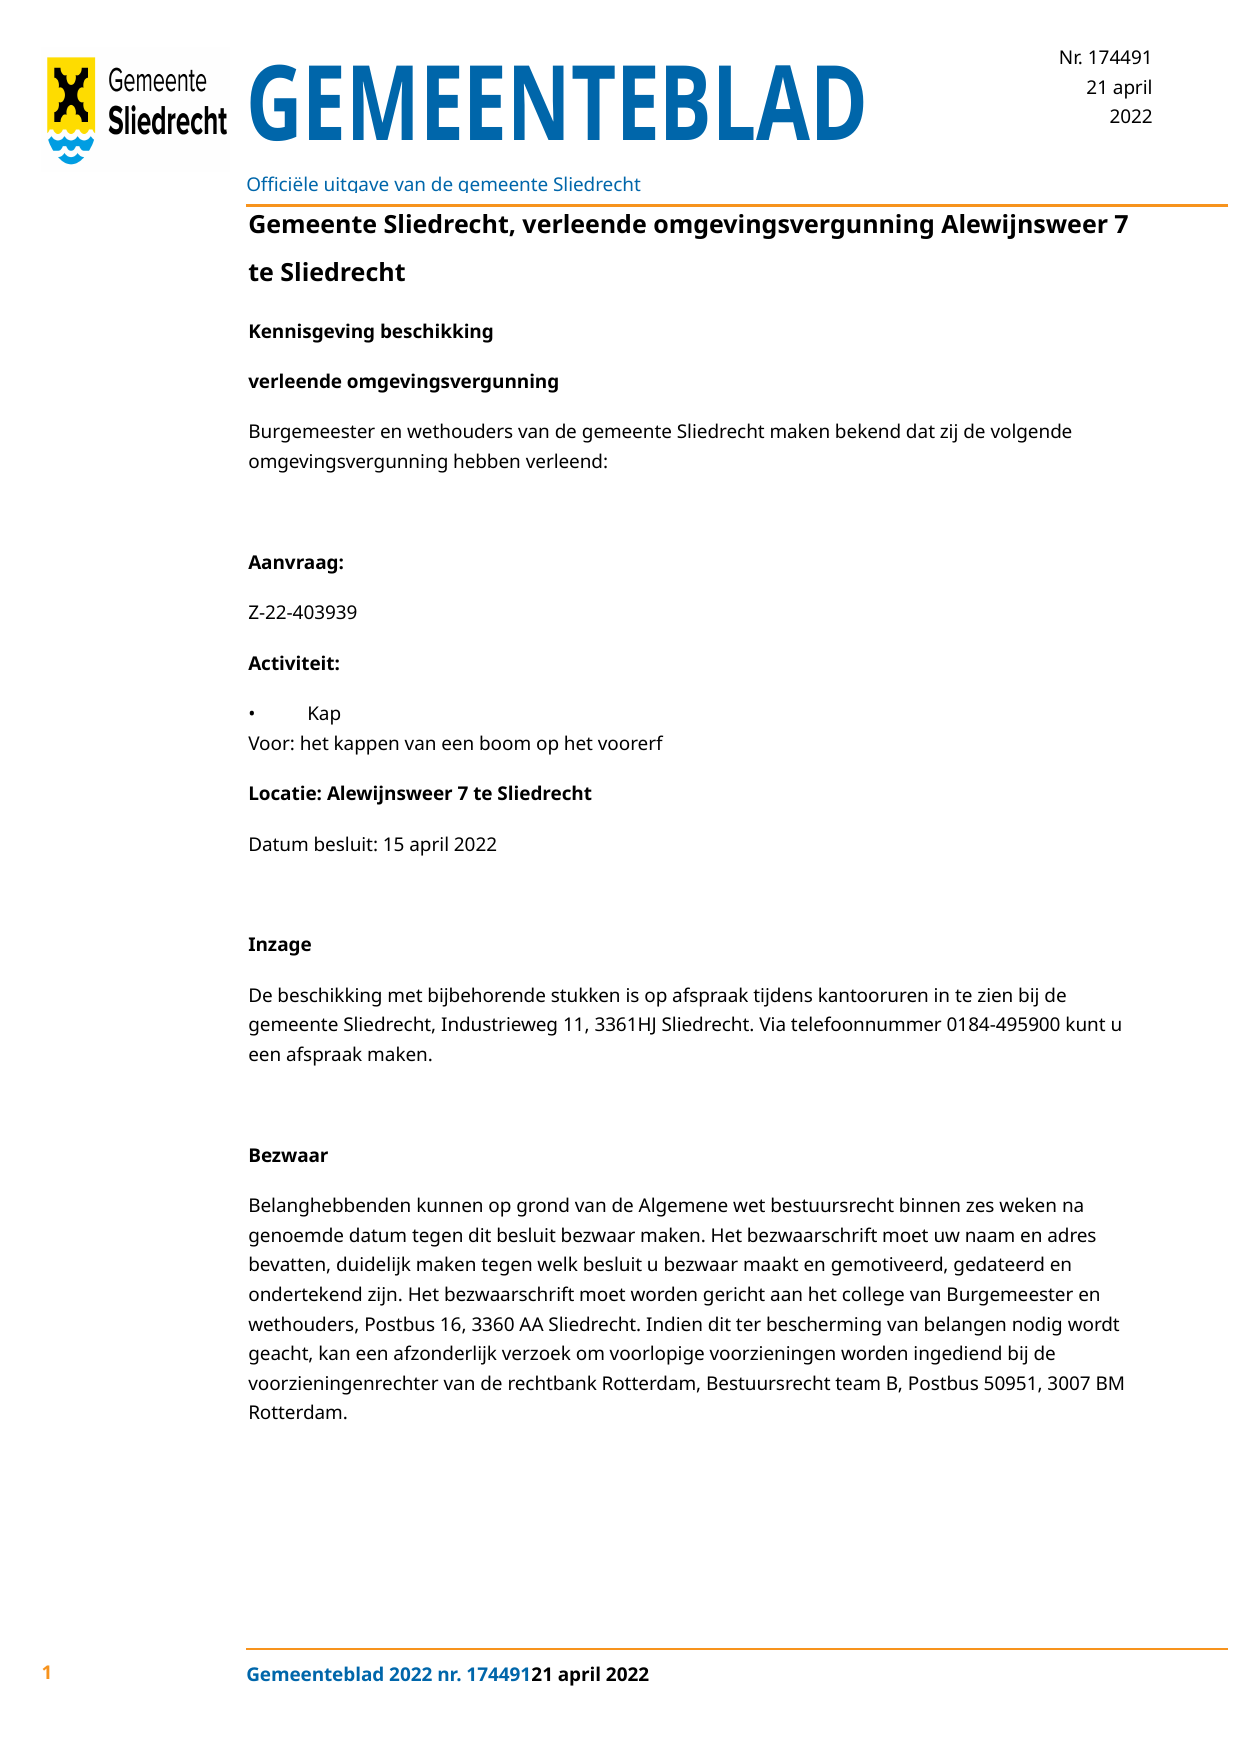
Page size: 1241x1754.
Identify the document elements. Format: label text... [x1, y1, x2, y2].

text Z-22-403939 [248, 599, 1152, 625]
text Belanghebbenden kunnen op grond van de Algemene wet bestuursrecht binnen zes weken na genoemde datum tegen dit besluit bezwaar maken. Het bezwaarschrift moet uw naam en adres bevatten, duidelijk maken tegen welk besluit u bezwaar maakt en gemotiveerd, gedateerd en ondertekend zijn. Het bezwaarschrift moet worden gericht aan het college van Burgemeester en wethouders, Postbus 16, 3360 AA Sliedrecht. Indien dit ter bescherming van belangen nodig wordt geacht, kan een afzonderlijk verzoek om voorlopige voorzieningen worden ingediend bij de voorzieningenrechter van de rechtbank Rotterdam, Bestuursrecht team B, Postbus 50951, 3007 BM Rotterdam. [248, 1192, 1152, 1425]
text Gemeente Sliedrecht, verleende omgevingsvergunning Alewijnsweer 7 te Sliedrecht [248, 207, 1152, 288]
text Activiteit: [248, 650, 1152, 676]
text Aanvraag: [248, 549, 1152, 575]
text Burgemeester en wethouders van de gemeente Sliedrecht maken bekend dat zij de volgende omgevingsvergunning hebben verleend: [248, 419, 1152, 474]
picture [41, 47, 231, 172]
text Voor: het kappen van een boom op het voorerf [248, 730, 1152, 756]
text Bezwaar [248, 1142, 1152, 1168]
text Inzage [248, 932, 1152, 957]
text Kennisgeving beschikking [248, 318, 1152, 344]
text verleende omgevingsvergunning [248, 368, 1152, 394]
text Locatie: Alewijnsweer 7 te Sliedrecht [248, 780, 1152, 806]
text Datum besluit: 15 april 2022 [248, 831, 1152, 857]
text De beschikking met bijbehorende stukken is op afspraak tijdens kantooruren in te zien bij de gemeente Sliedrecht, Industrieweg 11, 3361HJ Sliedrecht. Via telefoonnummer 0184-495900 kunt u een afspraak maken. [248, 982, 1152, 1067]
list Kap [248, 700, 1152, 726]
